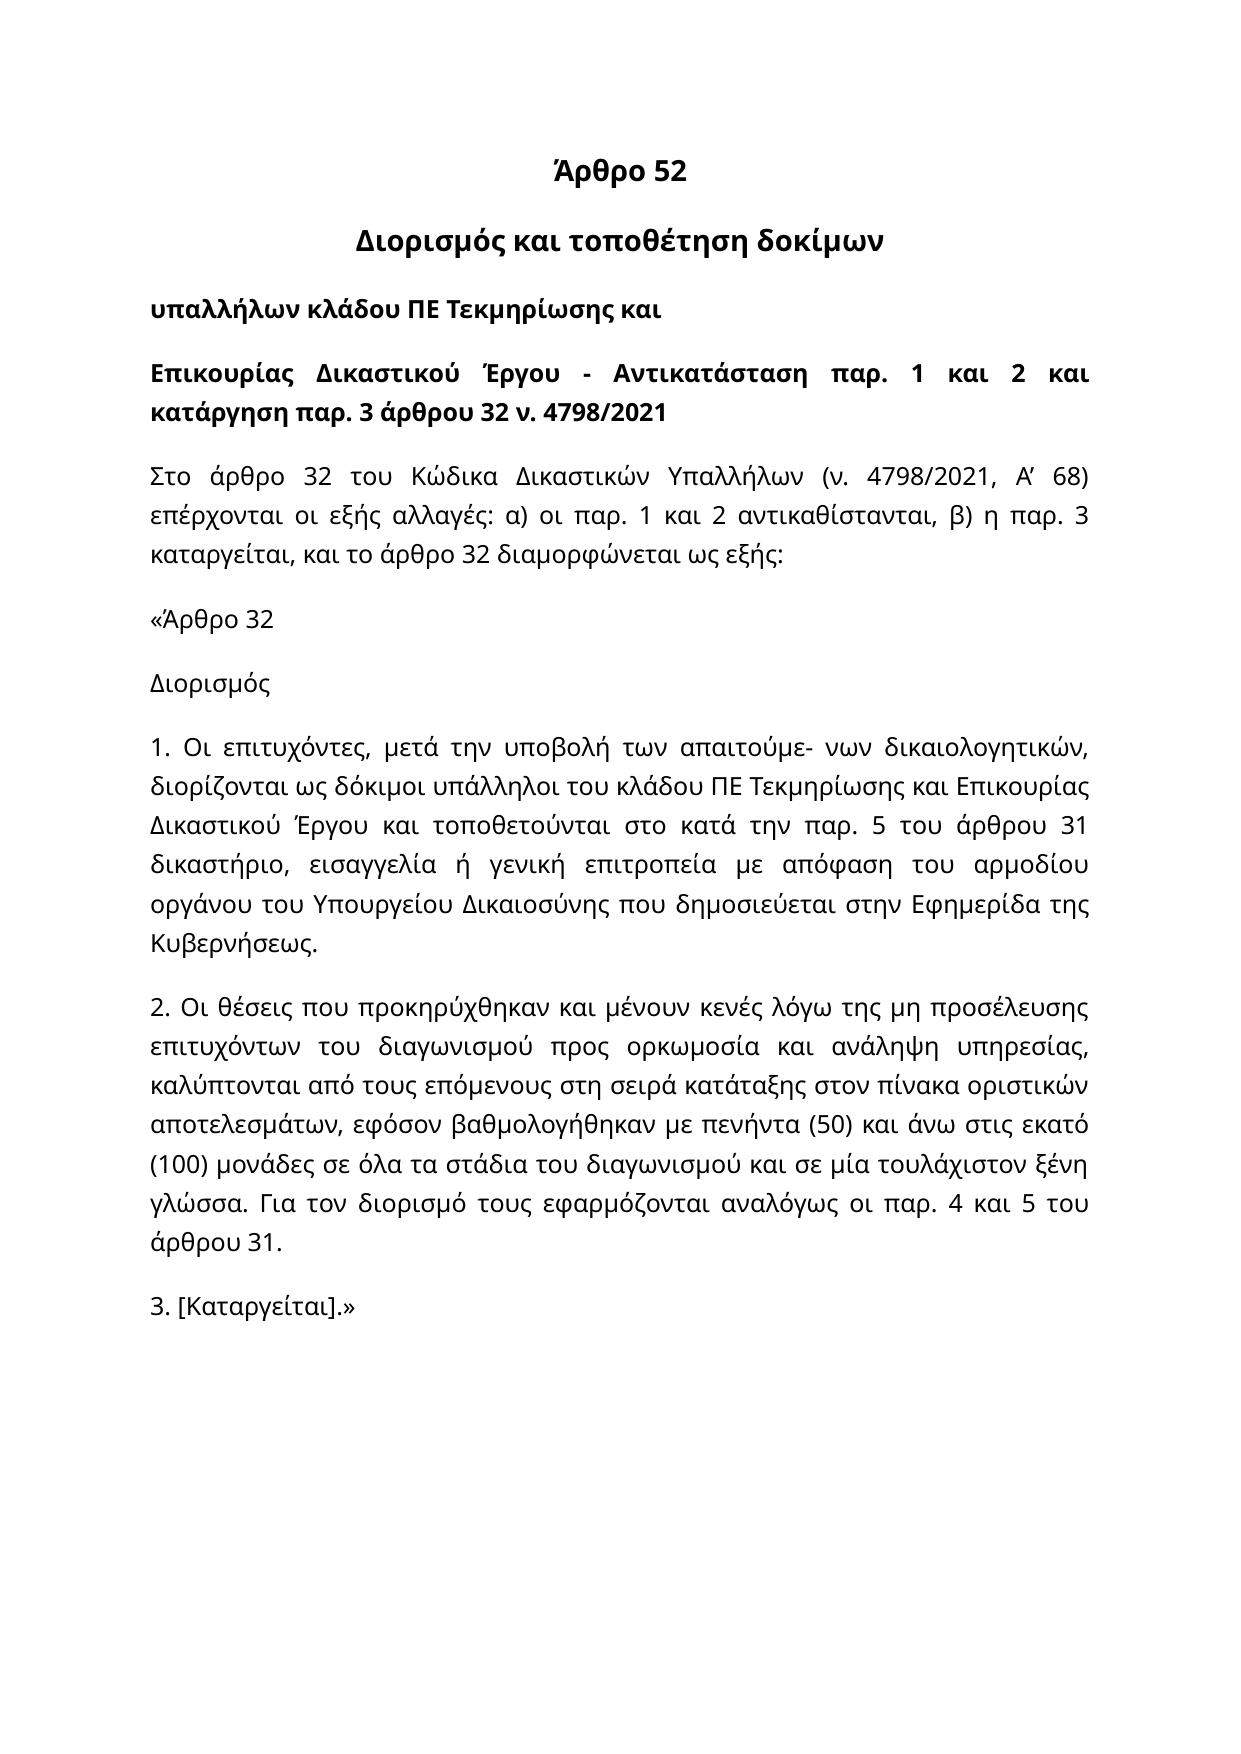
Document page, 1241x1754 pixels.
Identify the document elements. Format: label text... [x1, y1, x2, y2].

text Επικουρίας Δικαστικού Έργου - Αντικατάσταση παρ. 1 και 2 και κατάργηση παρ. 3 άρθρου 32 ν. 4798/2021 [150, 355, 1090, 429]
subtitle Διορισμός και τοποθέτηση δοκίμων [150, 221, 1090, 260]
text 3. [Καταργείται].» [150, 1289, 1090, 1323]
text «Άρθρο 32 [150, 601, 1090, 635]
text υπαλλήλων κλάδου ΠΕ Τεκμηρίωσης και [150, 291, 1090, 325]
text 1. Οι επιτυχόντες, μετά την υποβολή των απαιτούμε- νων δικαιολογητικών, διορίζονται ως δόκιμοι υπάλληλοι του κλάδου ΠΕ Τεκμηρίωσης και Επικουρίας Δικαστικού Έργου και τοποθετούνται στο κατά την παρ. 5 του άρθρου 31 δικαστήριο, εισαγγελία ή γενική επιτροπεία με απόφαση του αρμοδίου οργάνου του Υπουργείου Δικαιοσύνης που δημοσιεύεται στην Εφημερίδα της Κυβερνήσεως. [150, 729, 1090, 959]
subtitle Άρθρο 52 [150, 150, 1090, 190]
text Διορισμός [150, 665, 1090, 699]
text 2. Οι θέσεις που προκηρύχθηκαν και μένουν κενές λόγω της μη προσέλευσης επιτυχόντων του διαγωνισμού προς ορκωμοσία και ανάληψη υπηρεσίας, καλύπτονται από τους επόμενους στη σειρά κατάταξης στον πίνακα οριστικών αποτελεσμάτων, εφόσον βαθμολογήθηκαν με πενήντα (50) και άνω στις εκατό (100) μονάδες σε όλα τα στάδια του διαγωνισμού και σε μία τουλάχιστον ξένη γλώσσα. Για τον διορισμό τους εφαρμόζονται αναλόγως οι παρ. 4 και 5 του άρθρου 31. [150, 989, 1090, 1259]
text Στο άρθρο 32 του Κώδικα Δικαστικών Υπαλλήλων (ν. 4798/2021, Α’ 68) επέρχονται οι εξής αλλαγές: α) οι παρ. 1 και 2 αντικαθίστανται, β) η παρ. 3 καταργείται, και το άρθρο 32 διαμορφώνεται ως εξής: [150, 459, 1090, 571]
